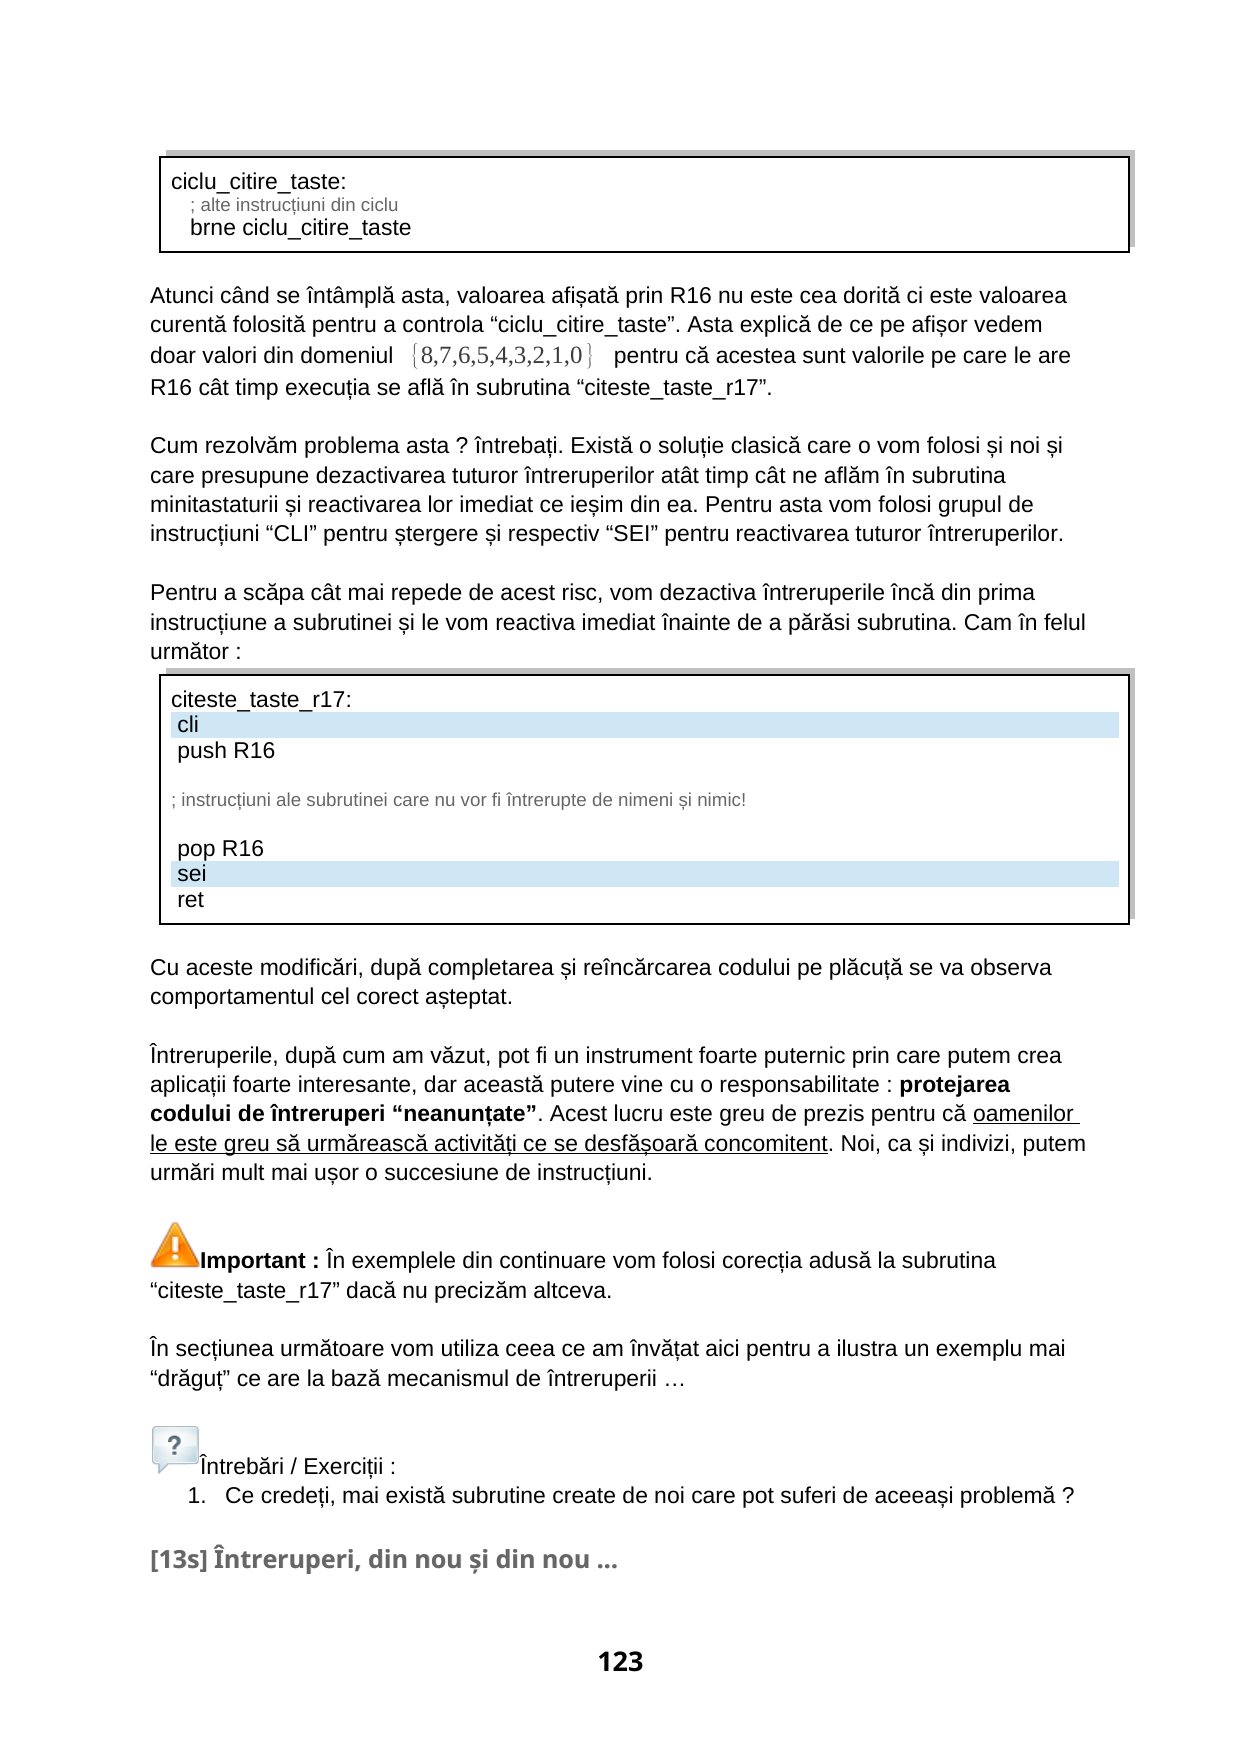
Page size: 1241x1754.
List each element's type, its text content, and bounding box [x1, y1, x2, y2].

text Întrebări / Exerciții : [150, 1450, 1091, 1479]
table_header ciclu_citire_taste: ; alte instrucțiuni din ciclu brne ciclu_citire_taste [161, 158, 1128, 251]
list Ce credeți, mai există subrutine create de noi care pot suferi de aceeași problemă ? [187, 1483, 1091, 1508]
picture [150, 1218, 200, 1269]
text În secțiunea următoare vom utiliza ceea ce am învățat aici pentru a ilustra un exemplu mai “drăguț” ce are la bază mecanismul de întreruperii … [150, 1336, 1091, 1391]
text Cum rezolvăm problema asta ? întrebați. Există o soluție clasică care o vom folosi și noi și care presupune dezactivarea tuturor întreruperilor atât timp cât ne aflăm în subrutina minitastaturii și reactivarea lor imediat ce ieșim din ea. Pentru asta vom folosi grupul de instrucțiuni “CLI” pentru ștergere și respectiv “SEI” pentru reactivarea tuturor întreruperilor. [150, 433, 1091, 547]
text Important : În exemplele din continuare vom folosi corecția adusă la subrutina “citeste_taste_r17” dacă nu precizăm altceva. [150, 1244, 1091, 1303]
picture [150, 1424, 200, 1475]
text Pentru a scăpa cât mai repede de acest risc, vom dezactiva întreruperile încă din prima instrucțiune a subrutinei și le vom reactiva imediat înainte de a părăsi subrutina. Cam în felul următor : [150, 580, 1091, 664]
text Întreruperile, după cum am văzut, pot fi un instrument foarte puternic prin care putem crea aplicații foarte interesante, dar această putere vine cu o responsabilitate : protejarea codului de întreruperi “neanunțate”. Acest lucru este greu de prezis pentru că oamenilor le este greu să urmărească activități ce se desfășoară concomitent. Noi, ca și indivizi, putem urmări mult mai ușor o succesiune de instrucțiuni. [150, 1042, 1091, 1186]
text Cu aceste modificări, după completarea și reîncărcarea codului pe plăcuță se va observa comportamentul cel corect așteptat. [150, 954, 1091, 1009]
text Atunci când se întâmplă asta, valoarea afișată prin R16 nu este cea dorită ci este valoarea curentă folosită pentru a controla “ciclu_citire_taste”. Asta explică de ce pe afișor vedem doar valori din domeniulpentru că acestea sunt valorile pe care le are R16 cât timp execuția se află în subrutina “citeste_taste_r17”. [150, 283, 1091, 400]
table_header citeste_taste_r17: cli push R16 ; instrucțiuni ale subrutinei care nu vor fi întrerupte de nimeni și nimic! pop R16 sei ret [161, 676, 1128, 923]
subtitle [13s] Întreruperi, din nou și din nou ... [150, 1541, 1091, 1575]
